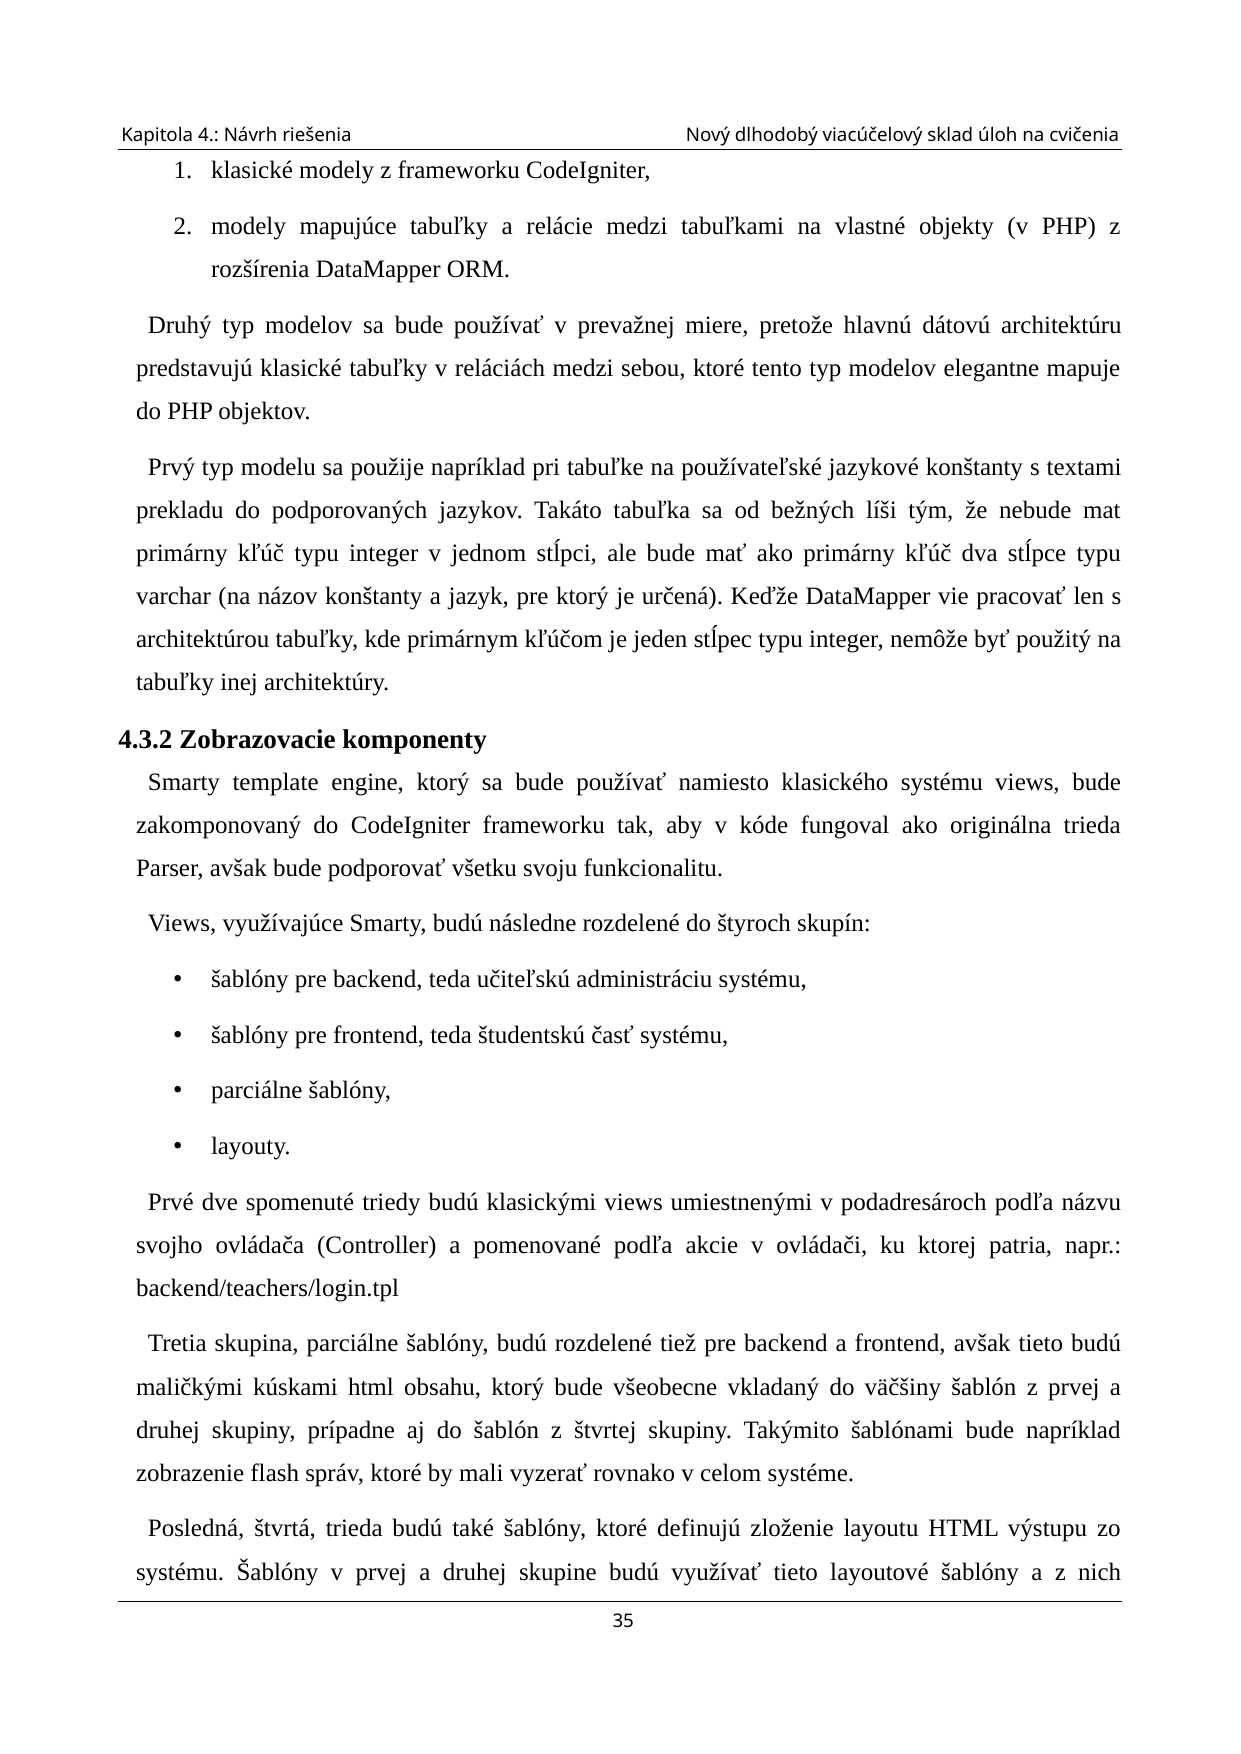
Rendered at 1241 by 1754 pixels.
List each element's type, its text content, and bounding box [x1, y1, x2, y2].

text Prvé dve spomenuté triedy budú klasickými views umiestnenými v podadresároch podľa názvu svojho ovládača (Controller) a pomenované podľa akcie v ovládači, ku ktorej patria, napr.: backend/teachers/login.tpl [136, 1187, 1122, 1302]
text Smarty template engine, ktorý sa bude používať namiesto klasického systému views, bude zakomponovaný do CodeIgniter frameworku tak, aby v kóde fungoval ako originálna trieda Parser, avšak bude podporovať všetku svoju funkcionalitu. [136, 767, 1122, 882]
text Prvý typ modelu sa použije napríklad pri tabuľke na používateľské jazykové konštanty s textami prekladu do podporovaných jazykov. Takáto tabuľka sa od bežných líši tým, že nebude mat primárny kľúč typu integer v jednom stĺpci, ale bude mať ako primárny kľúč dva stĺpce typu varchar (na názov konštanty a jazyk, pre ktorý je určená). Keďže DataMapper vie pracovať len s architektúrou tabuľky, kde primárnym kľúčom je jeden stĺpec typu integer, nemôže byť použitý na tabuľky inej architektúry. [136, 452, 1122, 696]
text Druhý typ modelov sa bude používať v prevažnej miere, pretože hlavnú dátovú architektúru predstavujú klasické tabuľky v reláciách medzi sebou, ktoré tento typ modelov elegantne mapuje do PHP objektov. [136, 310, 1122, 425]
list klasické modely z frameworku CodeIgniter, [173, 156, 1122, 184]
list modely mapujúce tabuľky a relácie medzi tabuľkami na vlastné objekty (v PHP) z rozšírenia DataMapper ORM. [173, 211, 1122, 283]
list layouty. [173, 1131, 1122, 1160]
list šablóny pre backend, teda učiteľskú administráciu systému, [173, 964, 1122, 993]
list parciálne šablóny, [173, 1075, 1122, 1104]
subtitle Zobrazovacie komponenty [118, 723, 1122, 754]
list šablóny pre frontend, teda študentskú časť systému, [173, 1020, 1122, 1048]
text Tretia skupina, parciálne šablóny, budú rozdelené tiež pre backend a frontend, avšak tieto budú maličkými kúskami html obsahu, ktorý bude všeobecne vkladaný do väčšiny šablón z prvej a druhej skupiny, prípadne aj do šablón z štvrtej skupiny. Takýmito šablónami bude napríklad zobrazenie flash správ, ktoré by mali vyzerať rovnako v celom systéme. [136, 1328, 1122, 1487]
text Posledná, štvrtá, trieda budú také šablóny, ktoré definujú zloženie layoutu HTML výstupu zo systému. Šablóny v prvej a druhej skupine budú využívať tieto layoutové šablóny a z nich [136, 1513, 1122, 1585]
text Views, využívajúce Smarty, budú následne rozdelené do štyroch skupín: [136, 908, 1122, 937]
